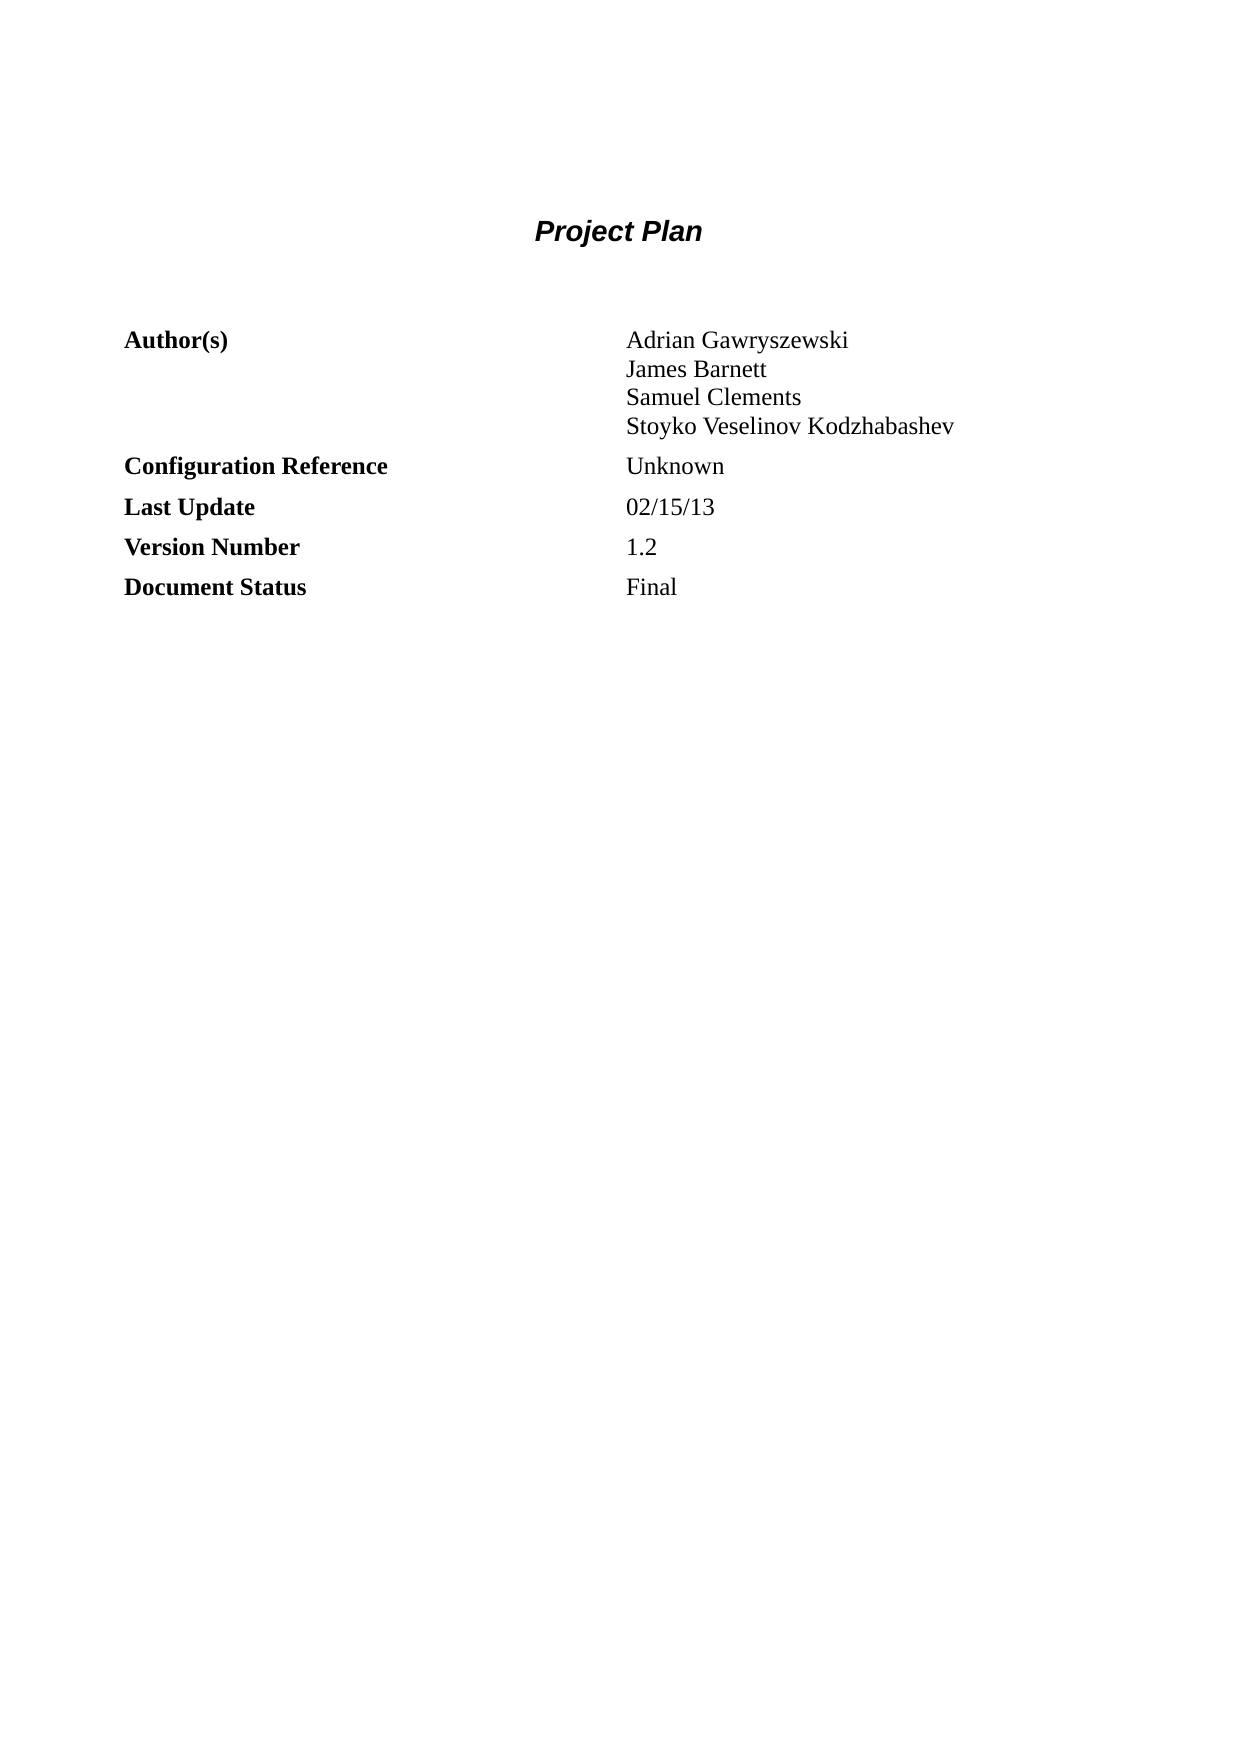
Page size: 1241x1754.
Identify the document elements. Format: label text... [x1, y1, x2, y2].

table_cell Unknown [620, 446, 1122, 486]
table_cell Final [620, 566, 1122, 607]
table_cell Last Update [118, 486, 620, 526]
table_header Author(s) [118, 319, 620, 446]
table_cell Configuration Reference [118, 446, 620, 486]
table_cell Document Status [118, 566, 620, 607]
table_cell Version Number [118, 526, 620, 566]
subtitle Project Plan [118, 214, 1122, 248]
table_header Adrian Gawryszewski James Barnett Samuel Clements Stoyko Veselinov Kodzhabashev [620, 319, 1122, 446]
table_cell 15/02/13 [620, 486, 1122, 526]
table_cell 1.2 [620, 526, 1122, 566]
